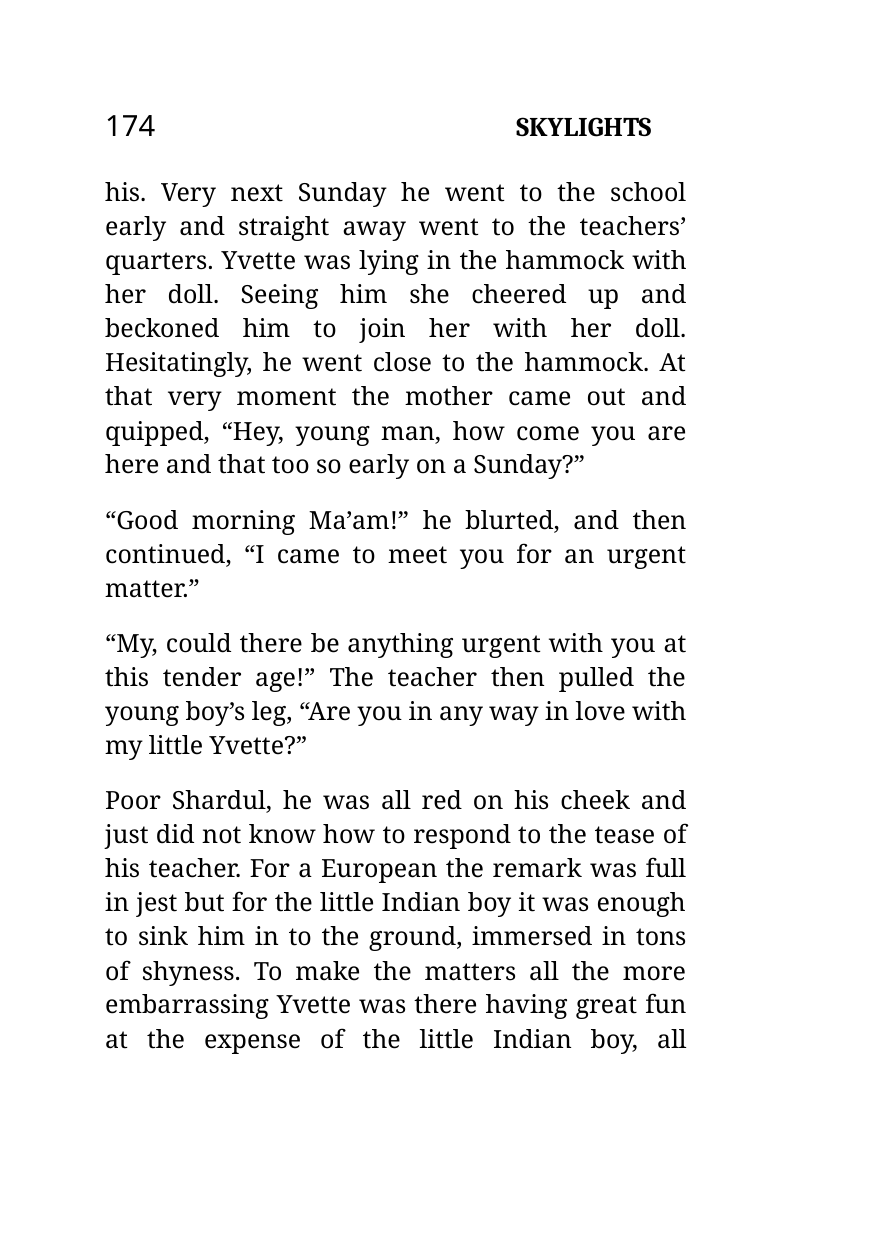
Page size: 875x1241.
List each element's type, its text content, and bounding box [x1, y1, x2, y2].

text Poor Shardul, he was all red on his cheek and just did not know how to respond to the tease of his teacher. For a European the remark was full in jest but for the little Indian boy it was enough to sink him in to the ground, immersed in tons of shyness. To make the matters all the more embarrassing Yvette was there having great fun at the expense of the little Indian boy, all [105, 783, 687, 1055]
text his. Very next Sunday he went to the school early and straight away went to the teachers’ quarters. Yvette was lying in the hammock with her doll. Seeing him she cheered up and beckoned him to join her with her doll. Hesitatingly, he went close to the hammock. At that very moment the mother came out and quipped, “Hey, young man, how come you are here and that too so early on a Sunday?” [105, 175, 687, 481]
text “Good morning Ma’am!” he blurted, and then continued, “I came to meet you for an urgent matter.” [105, 502, 687, 604]
text “My, could there be anything urgent with you at this tender age!” The teacher then pulled the young boy’s leg, “Are you in any way in love with my little Yvette?” [105, 626, 687, 762]
